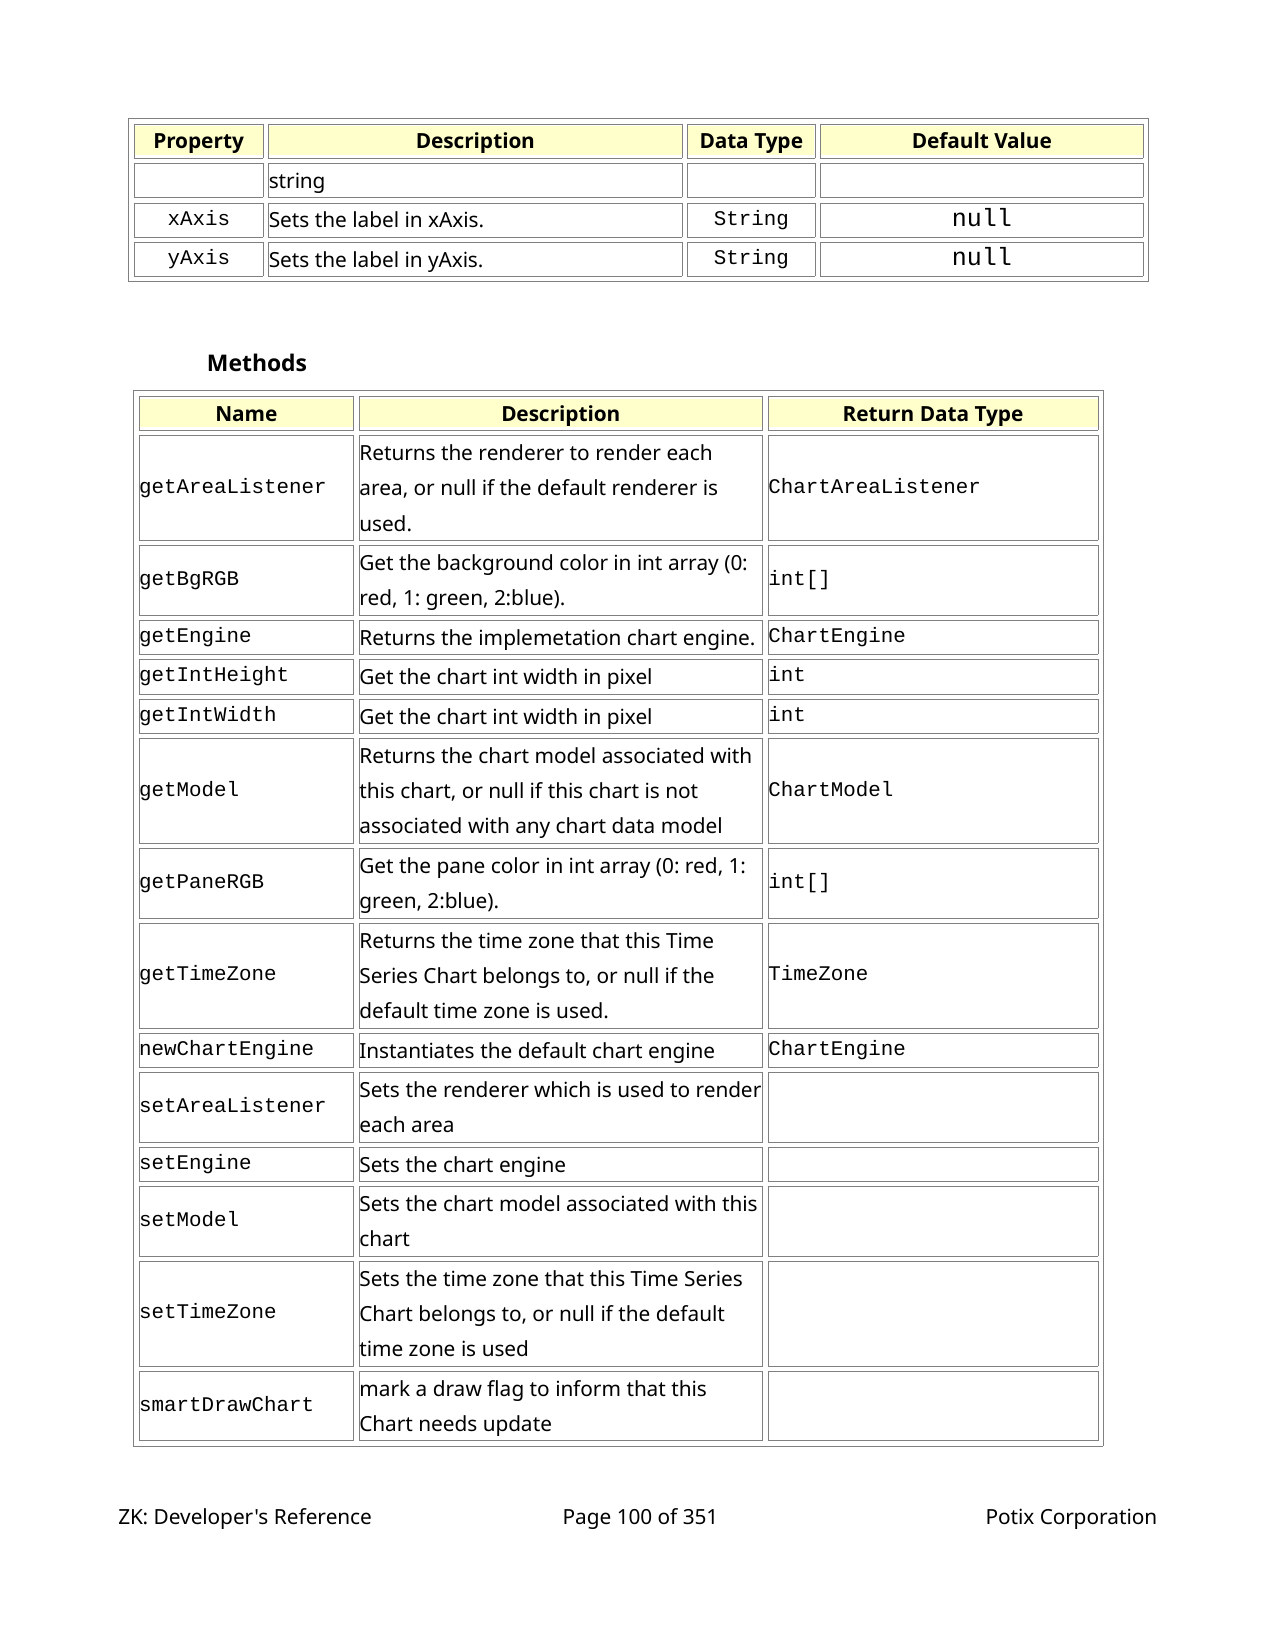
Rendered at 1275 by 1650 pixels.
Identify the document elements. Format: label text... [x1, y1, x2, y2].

table_cell getAreaListener [136, 430, 356, 540]
table_cell int[] [765, 540, 1101, 614]
table_cell [765, 1256, 1101, 1366]
table_cell [765, 1067, 1101, 1142]
table_cell getTimeZone [136, 918, 356, 1027]
table_cell getPaneRGB [136, 843, 356, 917]
table_header Data Type [685, 119, 817, 158]
table_cell setEngine [136, 1142, 356, 1181]
table_cell ChartEngine [765, 615, 1101, 654]
table_cell xAxis [131, 197, 266, 237]
table_header Description [356, 391, 765, 430]
table_cell null [818, 237, 1146, 276]
table_cell Get the pane color in int array (0: red, 1: green, 2:blue). [356, 843, 765, 917]
table_header Property [131, 119, 266, 158]
table_cell TimeZone [765, 918, 1101, 1027]
table_cell int [765, 694, 1101, 733]
table_cell [685, 158, 817, 197]
table_cell [769, 1262, 1098, 1366]
table_cell [769, 1187, 1098, 1256]
table_cell setAreaListener [136, 1067, 356, 1142]
table_header Description [266, 119, 685, 158]
table_cell getBgRGB [136, 540, 356, 614]
table_cell Instantiates the default chart engine [356, 1028, 765, 1067]
table_cell yAxis [131, 237, 266, 276]
table_cell Sets the chart engine [356, 1142, 765, 1181]
table_cell Sets the renderer which is used to render each area [356, 1067, 765, 1142]
table_cell setModel [136, 1181, 356, 1256]
table_header Default Value [818, 119, 1146, 158]
table_cell [131, 158, 266, 197]
table_cell Returns the time zone that this Time Series Chart belongs to, or null if the default time zone is used. [356, 918, 765, 1027]
table_cell [765, 1366, 1101, 1440]
table_cell [769, 1148, 1098, 1181]
table_cell Sets the time zone that this Time Series Chart belongs to, or null if the default time zone is used [356, 1256, 765, 1366]
table_cell setTimeZone [136, 1256, 356, 1366]
table_cell newChartEngine [136, 1028, 356, 1067]
table_cell string [266, 158, 685, 197]
subtitle Methods [207, 347, 1157, 378]
table_cell ChartEngine [765, 1028, 1101, 1067]
table_cell Get the chart int width in pixel [356, 694, 765, 733]
table_cell getIntHeight [136, 654, 356, 693]
table_cell int [765, 654, 1101, 693]
table_cell Returns the implemetation chart engine. [356, 615, 765, 654]
table_cell smartDrawChart [136, 1366, 356, 1440]
table_cell Sets the label in yAxis. [266, 237, 685, 276]
table_cell [769, 1372, 1098, 1440]
table_cell Sets the chart model associated with this chart [356, 1181, 765, 1256]
table_cell ChartAreaListener [765, 430, 1101, 540]
table_header Return Data Type [765, 391, 1101, 430]
table_cell getModel [136, 733, 356, 843]
table_cell Returns the renderer to render each area, or null if the default renderer is used. [356, 430, 765, 540]
table_cell Returns the chart model associated with this chart, or null if this chart is not associated with any chart data model [356, 733, 765, 843]
table_cell mark a draw flag to inform that this Chart needs update [356, 1366, 765, 1440]
table_cell Sets the label in xAxis. [266, 197, 685, 237]
table_cell String [685, 237, 817, 276]
table_cell Get the chart int width in pixel [356, 654, 765, 693]
table_cell [765, 1142, 1101, 1181]
table_cell getEngine [136, 615, 356, 654]
table_cell ChartModel [765, 733, 1101, 843]
table_cell null [818, 197, 1146, 237]
table_cell [818, 158, 1146, 197]
table_header Name [136, 391, 356, 430]
table_cell String [685, 197, 817, 237]
table_cell Get the background color in int array (0: red, 1: green, 2:blue). [356, 540, 765, 614]
table_cell getIntWidth [136, 694, 356, 733]
table_cell int[] [765, 843, 1101, 917]
table_cell [765, 1181, 1101, 1256]
table_cell [769, 1073, 1098, 1142]
